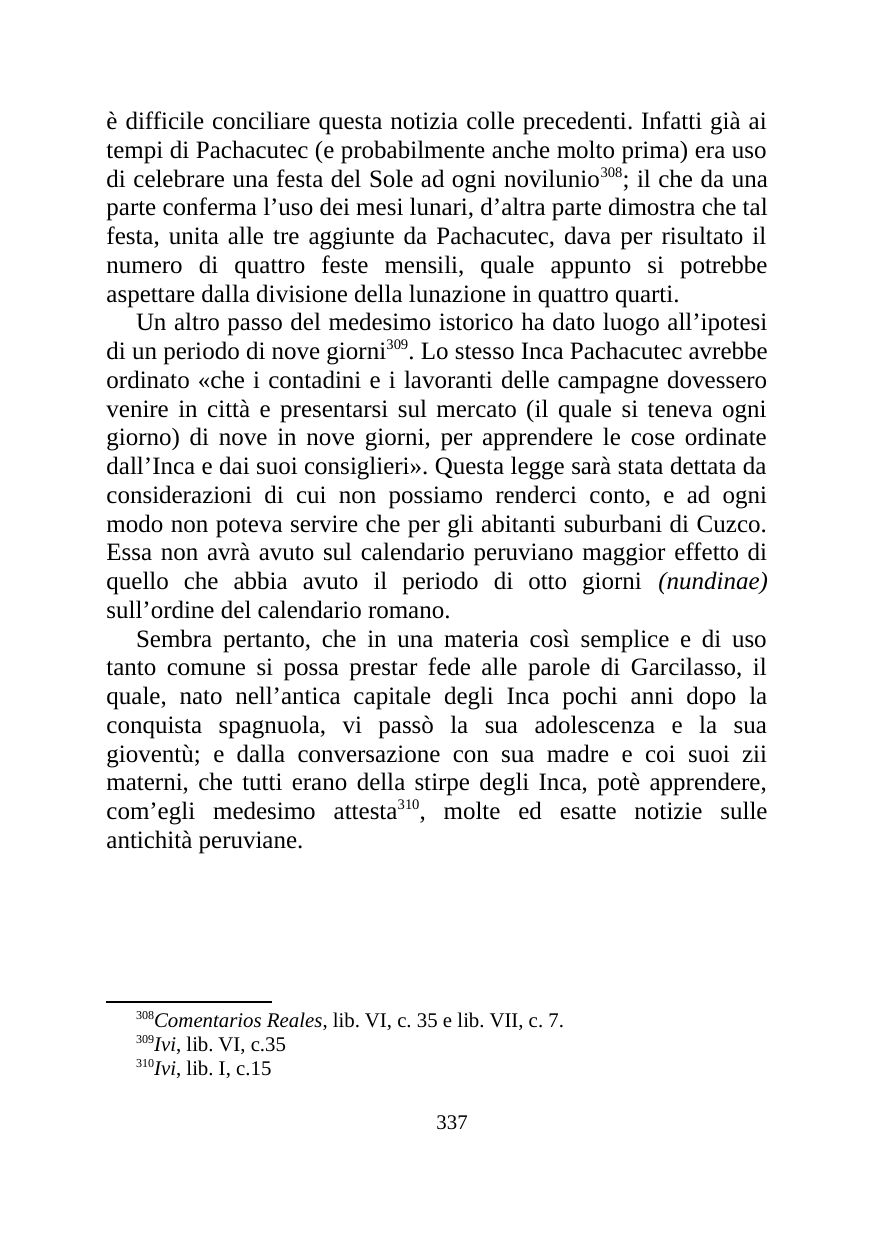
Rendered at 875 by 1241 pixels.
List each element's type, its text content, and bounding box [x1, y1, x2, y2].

text Ivi, lib. I, c.15 [106, 1056, 768, 1080]
text Sembra pertanto, che in una materia così semplice e di uso tanto comune si possa prestar fede alle parole di Garcilasso, il quale, nato nell’antica capitale degli Inca pochi anni dopo la conquista spagnuola, vi passò la sua adolescenza e la sua gioventù; e dalla conversazione con sua madre e coi suoi zii materni, che tutti erano della stirpe degli Inca, potè apprendere, com’egli medesimo attesta, molte ed esatte notizie sulle antichità peruviane. [106, 624, 768, 854]
text è difficile conciliare questa notizia colle precedenti. Infatti già ai tempi di Pachacutec (e probabilmente anche molto prima) era uso di celebrare una festa del Sole ad ogni novilunio; il che da una parte conferma l’uso dei mesi lunari, d’altra parte dimostra che tal festa, unita alle tre aggiunte da Pachacutec, dava per risultato il numero di quattro feste mensili, quale appunto si potrebbe aspettare dalla divisione della lunazione in quattro quarti. [106, 106, 768, 307]
text Un altro passo del medesimo istorico ha dato luogo all’ipotesi di un periodo di nove giorni. Lo stesso Inca Pachacutec avrebbe ordinato «che i contadini e i lavoranti delle campagne dovessero venire in città e presentarsi sul mercato (il quale si teneva ogni giorno) di nove in nove giorni, per apprendere le cose ordinate dall’Inca e dai suoi consiglieri». Questa legge sarà stata dettata da considerazioni di cui non possiamo renderci conto, e ad ogni modo non poteva servire che per gli abitanti suburbani di Cuzco. Essa non avrà avuto sul calendario peruviano maggior effetto di quello che abbia avuto il periodo di otto giorni (nundinae) sull’ordine del calendario romano. [106, 307, 768, 624]
text Ivi, lib. VI, c.35 [106, 1032, 768, 1056]
text Comentarios Reales, lib. VI, c. 35 e lib. VII, c. 7. [106, 1008, 768, 1032]
